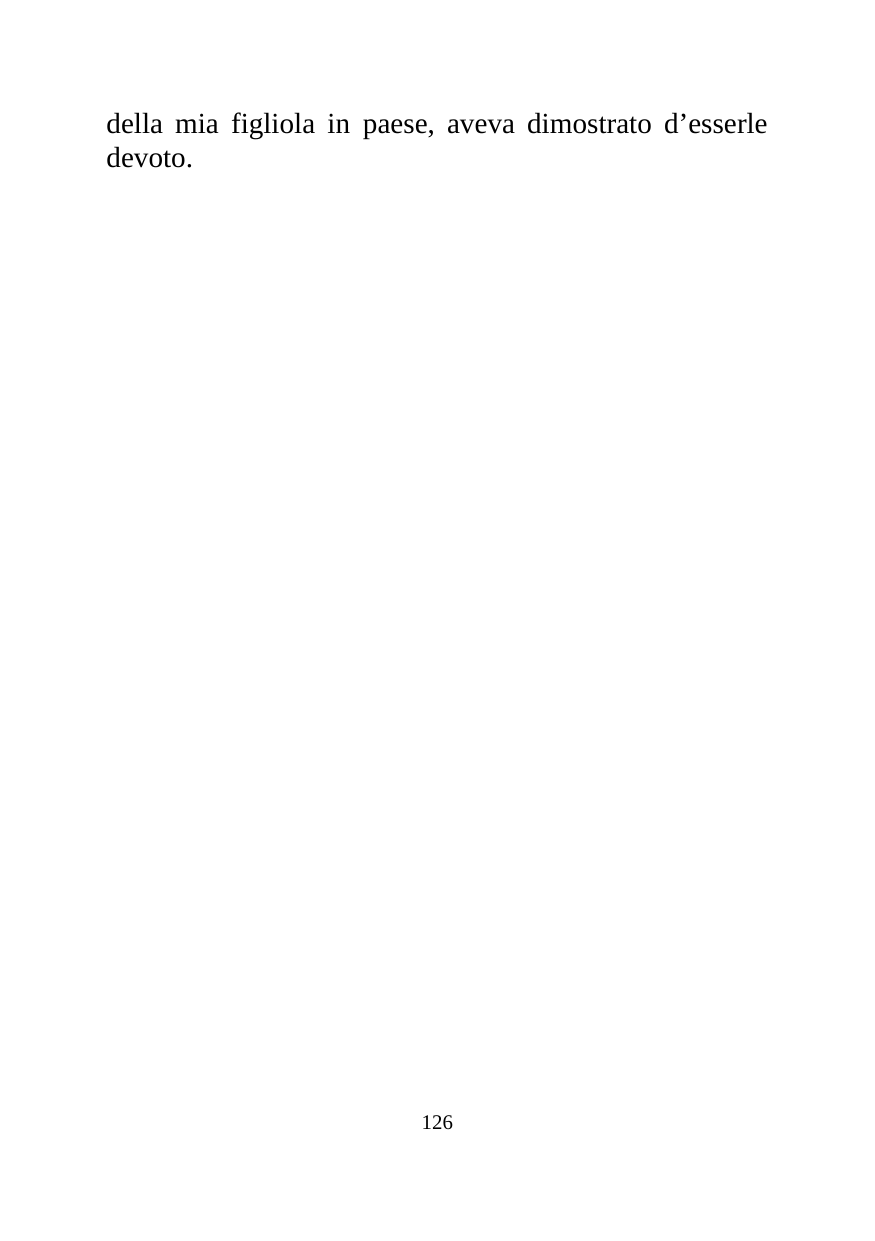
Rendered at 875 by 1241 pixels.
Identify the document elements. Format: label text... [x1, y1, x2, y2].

text della mia figliola in paese, aveva dimostrato d’esserle devoto. [106, 106, 768, 173]
